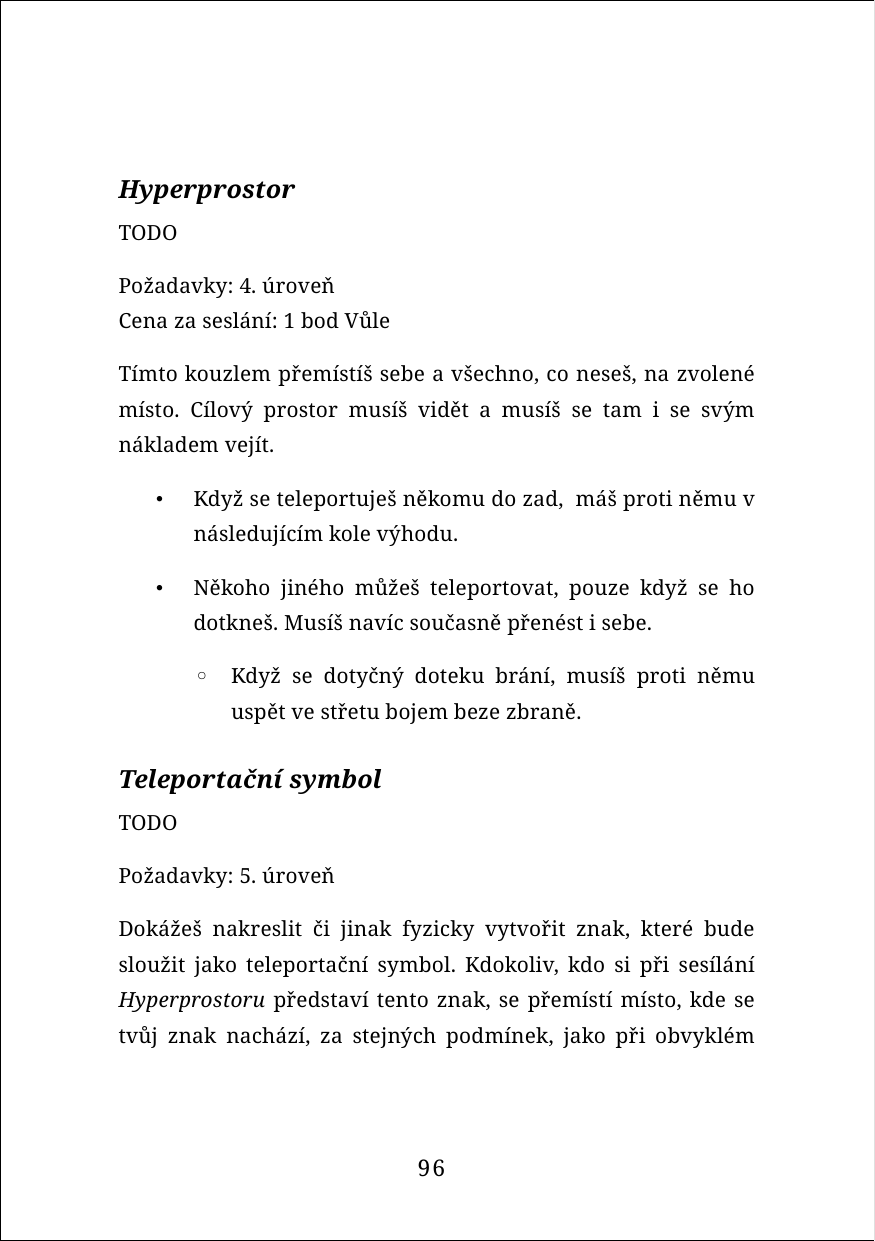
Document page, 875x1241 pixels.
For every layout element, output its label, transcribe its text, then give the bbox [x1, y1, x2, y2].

text TODO [118, 808, 756, 836]
subtitle Teleportační symbol [118, 762, 756, 796]
subtitle Hyperprostor [118, 172, 756, 206]
text Tímto kouzlem přemístíš sebe a všechno, co neseš, na zvolené místo. Cílový prostor musíš vidět a musíš se tam i se svým nákladem vejít. [118, 359, 756, 459]
list Když se teleportuješ někomu do zad, máš proti němu v následujícím kole výhodu. [156, 484, 756, 548]
text TODO [118, 218, 756, 246]
text Požadavky: 4. úroveň Cena za seslání: 1 bod Vůle [118, 271, 756, 335]
text Dokážeš nakreslit či jinak fyzicky vytvořit znak, které bude sloužit jako teleportační symbol. Kdokoliv, kdo si při sesílání Hyperprostoru představí tento znak, se přemístí místo, kde se tvůj znak nachází, za stejných podmínek, jako při obvyklém [118, 914, 756, 1049]
text Požadavky: 5. úroveň [118, 861, 756, 889]
list Někoho jiného můžeš teleportovat, pouze když se ho dotkneš. Musíš navíc současně přenést i sebe. [156, 573, 756, 637]
list Když se dotyčný doteku brání, musíš proti němu uspět ve střetu bojem beze zbraně. [193, 661, 756, 725]
